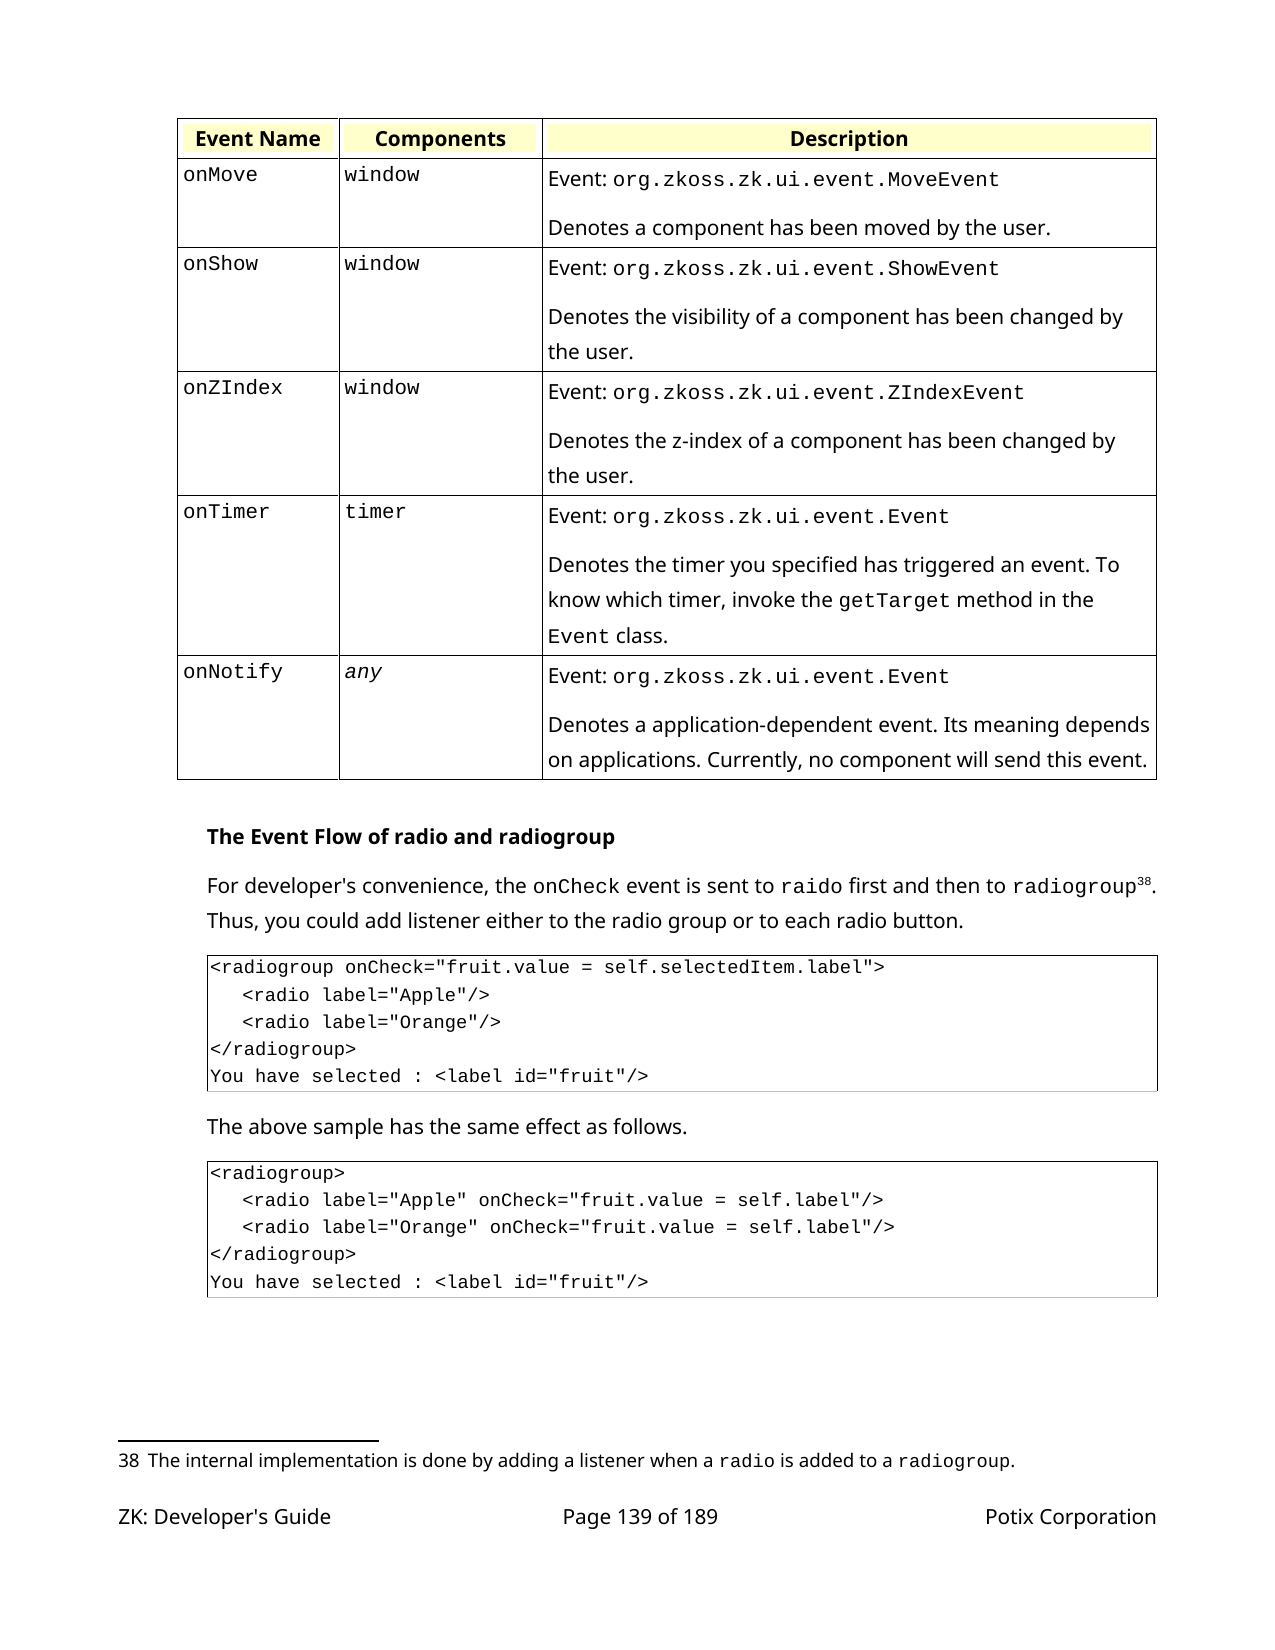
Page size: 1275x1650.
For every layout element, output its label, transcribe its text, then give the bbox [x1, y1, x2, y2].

table_cell onNotify [178, 656, 338, 779]
table_cell onTimer [178, 496, 338, 655]
text </radiogroup> [208, 1242, 1157, 1267]
text <radiogroup> [208, 1162, 1157, 1185]
table_cell window [340, 372, 542, 495]
text The internal implementation is done by adding a listener when a radio is added to a radiogroup. [118, 1447, 1157, 1473]
text You have selected : <label id="fruit"/> [208, 1269, 1157, 1297]
text </radiogroup> [208, 1037, 1157, 1061]
text You have selected : <label id="fruit"/> [208, 1064, 1157, 1091]
text The above sample has the same effect as follows. [207, 1112, 1157, 1140]
table_cell any [340, 656, 542, 779]
table_header Description [543, 119, 1156, 158]
text <radio label="Orange"/> [208, 1009, 1157, 1034]
table_cell Event: org.zkoss.zk.ui.event.ZIndexEvent Denotes the z-index of a component has been changed by the user. [543, 372, 1156, 495]
table_cell Event: org.zkoss.zk.ui.event.ShowEvent Denotes the visibility of a component has been changed by the user. [543, 248, 1156, 371]
table_cell Event: org.zkoss.zk.ui.event.Event Denotes the timer you specified has triggered an event. To know which timer, invoke the getTarget method in the Event class. [543, 496, 1156, 655]
table_cell onMove [178, 159, 338, 247]
table_cell Event: org.zkoss.zk.ui.event.MoveEvent Denotes a component has been moved by the user. [543, 159, 1156, 247]
table_cell timer [340, 496, 542, 655]
table_cell window [340, 248, 542, 371]
table_cell Event: org.zkoss.zk.ui.event.Event Denotes a application-dependent event. Its meaning depends on applications. Currently, no component will send this event. [543, 656, 1156, 779]
text <radiogroup onCheck="fruit.value = self.selectedItem.label"> [208, 956, 1157, 979]
subtitle The Event Flow of radio and radiogroup [207, 822, 1157, 850]
text For developer's convenience, the onCheck event is sent to raido first and then to radiogroup. Thus, you could add listener either to the radio group or to each radio button. [207, 871, 1157, 934]
text <radio label="Orange" onCheck="fruit.value = self.label"/> [208, 1215, 1157, 1239]
table_cell onZIndex [178, 372, 338, 495]
table_cell window [340, 159, 542, 247]
text <radio label="Apple" onCheck="fruit.value = self.label"/> [208, 1188, 1157, 1212]
table_header Components [340, 119, 542, 158]
text <radio label="Apple"/> [208, 982, 1157, 1007]
table_cell onShow [178, 248, 338, 371]
table_header Event Name [178, 119, 338, 158]
